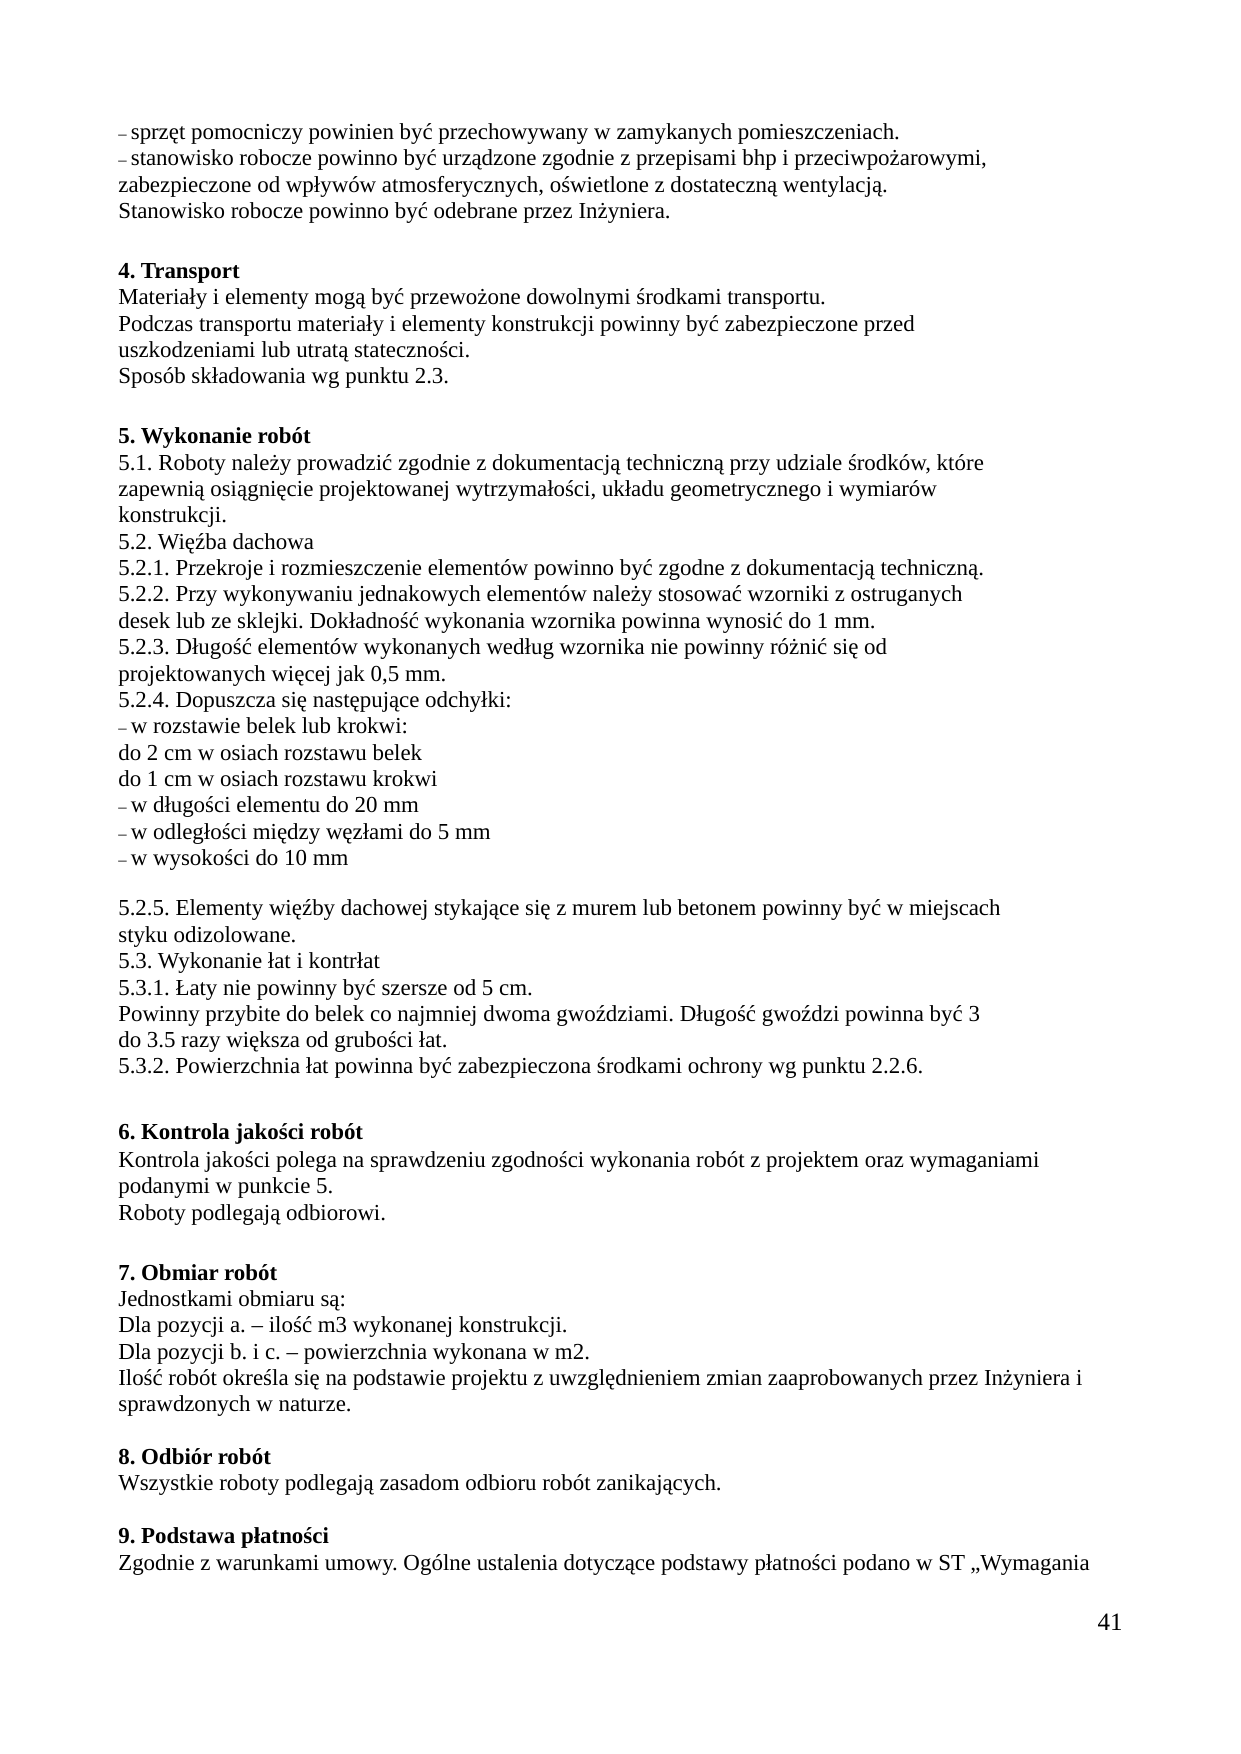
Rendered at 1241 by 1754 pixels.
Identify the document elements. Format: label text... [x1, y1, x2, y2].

text Ilość robót określa się na podstawie projektu z uwzględnieniem zmian zaaprobowanych przez Inżyniera i sprawdzonych w naturze. [118, 1364, 1122, 1417]
table_cell [1016, 118, 1022, 894]
table_cell [1022, 118, 1037, 894]
text 5.3.2. Powierzchnia łat powinna być zabezpieczona środkami ochrony wg punktu 2.2.6. [118, 1053, 1122, 1079]
text 6. Kontrola jakości robót [118, 1112, 1122, 1146]
table_cell [1016, 895, 1022, 1053]
table_cell – sprzęt pomocniczy powinien być przechowywany w zamykanych pomieszczeniach. – stanowisko robocze powinno być urządzone zgodnie z przepisami bhp i przeciwpożarowymi, zabezpieczone od wpływów atmosferycznych, oświetlone z dostateczną wentylacją. Stanowisko robocze powinno być odebrane przez Inżyniera. 4. Transport Materiały i elementy mogą być przewożone dowolnymi środkami transportu. Podczas transportu materiały i elementy konstrukcji powinny być zabezpieczone przed uszkodzeniami lub utratą stateczności. Sposób składowania wg punktu 2.3. 5. Wykonanie robót 5.1. Roboty należy prowadzić zgodnie z dokumentacją techniczną przy udziale środków, które zapewnią osiągnięcie projektowanej wytrzymałości, układu geometrycznego i wymiarów konstrukcji. 5.2. Więźba dachowa 5.2.1. Przekroje i rozmieszczenie elementów powinno być zgodne z dokumentacją techniczną. 5.2.2. Przy wykonywaniu jednakowych elementów należy stosować wzorniki z ostruganych desek lub ze sklejki. Dokładność wykonania wzornika powinna wynosić do 1 mm. 5.2.3. Długość elementów wykonanych według wzornika nie powinny różnić się od projektowanych więcej jak 0,5 mm. 5.2.4. Dopuszcza się następujące odchyłki: – w rozstawie belek lub krokwi: do 2 cm w osiach rozstawu belek do 1 cm w osiach rozstawu krokwi – w długości elementu do 20 mm – w odległości między węzłami do 5 mm – w wysokości do 10 mm [107, 118, 1016, 894]
text Wszystkie roboty podlegają zasadom odbioru robót zanikających. [118, 1469, 1122, 1496]
table_cell [1022, 895, 1037, 1053]
text Zgodnie z warunkami umowy. Ogólne ustalenia dotyczące podstawy płatności podano w ST „Wymagania [118, 1548, 1122, 1575]
text Jednostkami obmiaru są: [118, 1285, 1122, 1311]
text Dla pozycji b. i c. – powierzchnia wykonana w m2. [118, 1338, 1122, 1364]
text Roboty podlegają odbiorowi. [118, 1199, 1122, 1225]
text 8. Odbiór robót [118, 1443, 1122, 1469]
text Dla pozycji a. – ilość m3 wykonanej konstrukcji. [118, 1311, 1122, 1338]
text 7. Obmiar robót [118, 1259, 1122, 1285]
text 9. Podstawa płatności [118, 1522, 1122, 1548]
table_cell 5.2.5. Elementy więźby dachowej stykające się z murem lub betonem powinny być w miejscach styku odizolowane. 5.3. Wykonanie łat i kontrłat 5.3.1. Łaty nie powinny być szersze od 5 cm. Powinny przybite do belek co najmniej dwoma gwoździami. Długość gwoździ powinna być 3 do 3.5 razy większa od grubości łat. [107, 895, 1016, 1053]
text Kontrola jakości polega na sprawdzeniu zgodności wykonania robót z projektem oraz wymaganiami podanymi w punkcie 5. [118, 1146, 1122, 1199]
